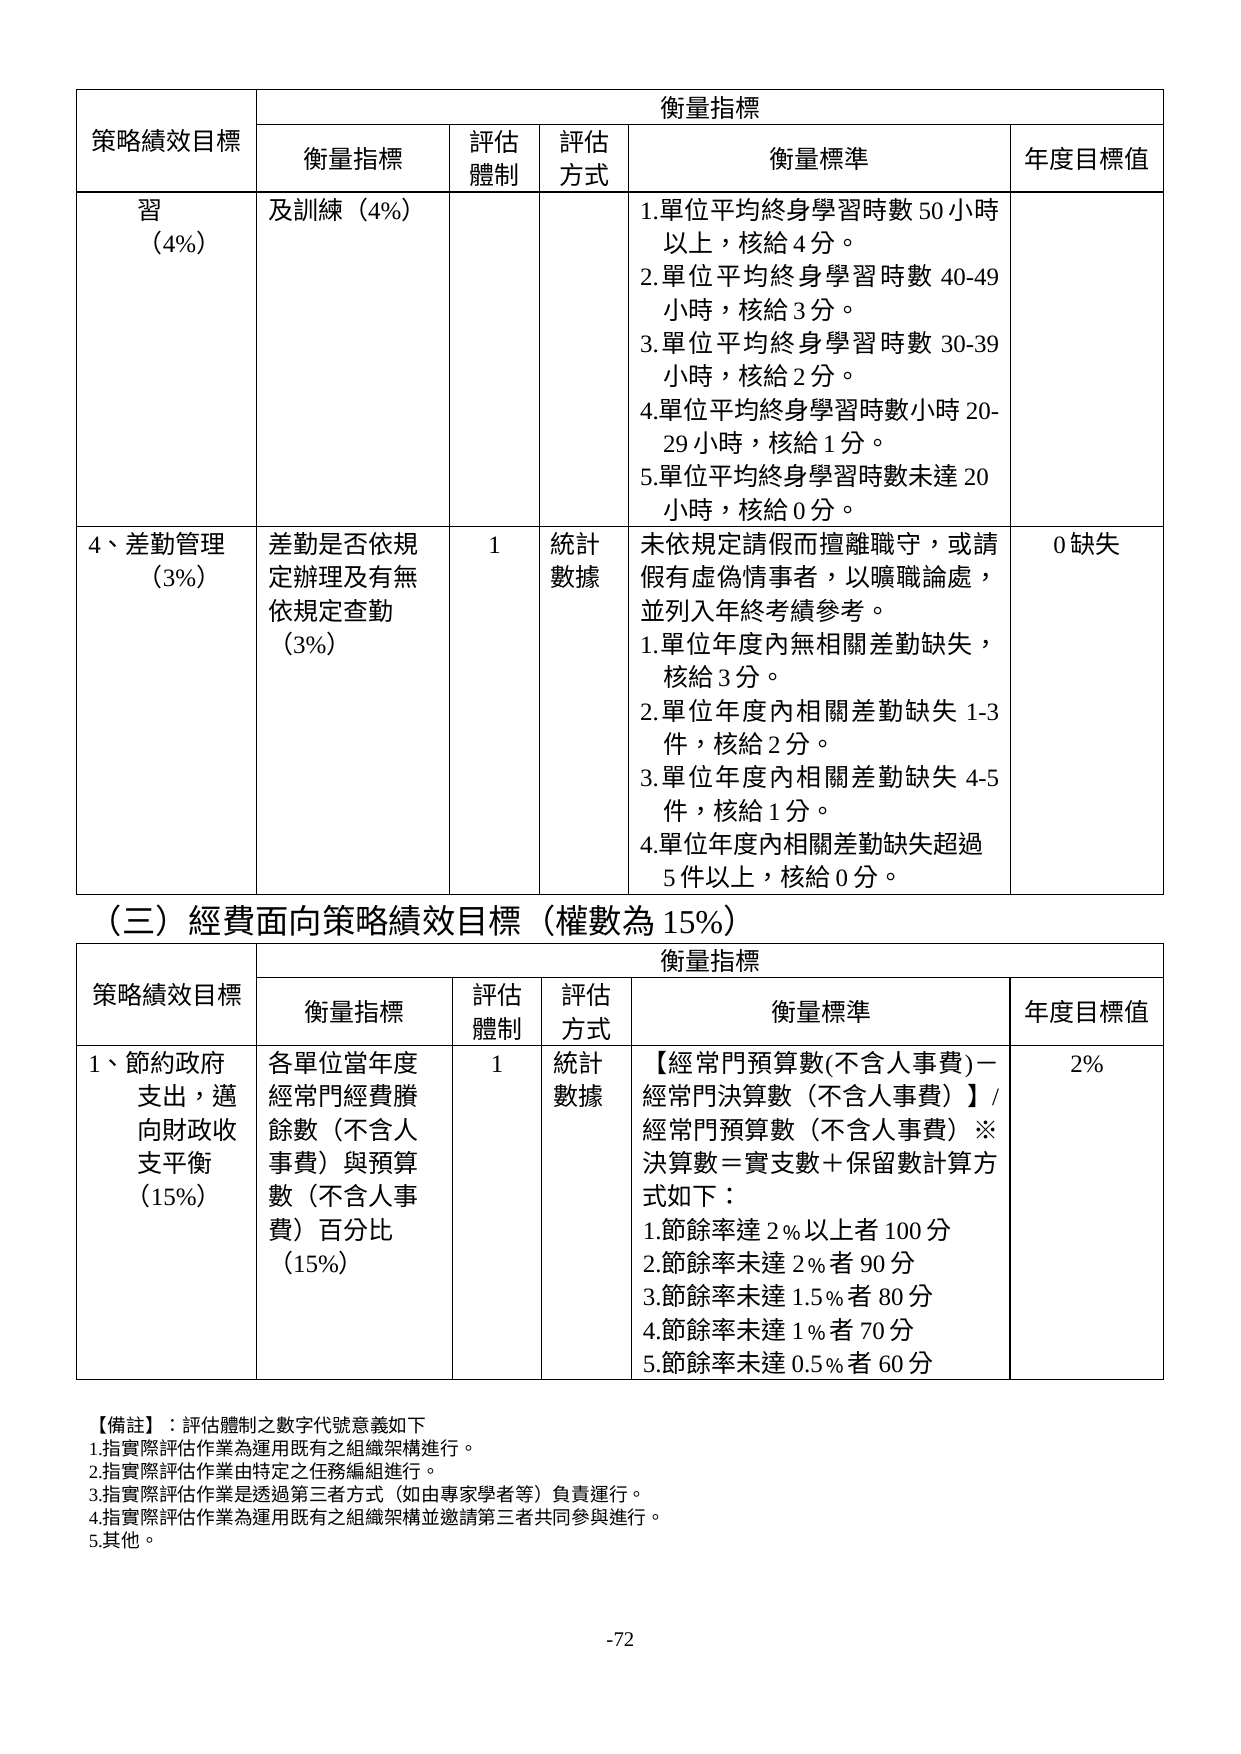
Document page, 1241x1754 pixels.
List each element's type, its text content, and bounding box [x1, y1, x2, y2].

table_header 策略績效目標 [77, 90, 256, 191]
list 指實際評估作業為運用既有之組織架構進行。 [88, 1441, 1152, 1459]
table_cell 衡量指標 [257, 125, 449, 191]
table_cell 衡量指標 [257, 978, 452, 1045]
table_cell 0缺失 [1011, 527, 1163, 893]
table_cell 年度目標值 [1011, 125, 1163, 191]
list 指實際評估作業為運用既有之組織架構並邀請第三者共同參與進行。 [88, 1509, 1152, 1528]
table_cell 及訓練（4%） [257, 193, 449, 526]
table_cell 評估方式 [542, 978, 631, 1045]
table_cell 節約政府支出，邁向財政收支平衡 （15%） [77, 1046, 256, 1379]
table_cell 評估體制 [450, 125, 539, 191]
text 【備註】：評估體制之數字代號意義如下 [88, 1418, 1152, 1436]
table_cell 評估方式 [540, 125, 628, 191]
table_cell 1.單位平均終身學習時數50小時以上，核給4分。 2.單位平均終身學習時數40-49小時，核給3分。 3.單位平均終身學習時數30-39小時，核給2分。 4.單位平均終身學習時數小時20-29小時，核給1分。 5.單位平均終身學習時數未達20小時，核給0分。 [629, 193, 1010, 526]
table_cell [450, 193, 539, 526]
table_cell 1 [450, 527, 539, 893]
table_header 衡量指標 [257, 90, 1163, 124]
table_cell 習（4%） [77, 193, 256, 526]
table_cell 1 [453, 1046, 541, 1379]
table_cell 未依規定請假而擅離職守，或請假有虛偽情事者，以曠職論處，並列入年終考績參考。 1.單位年度內無相關差勤缺失，核給3分。 2.單位年度內相關差勤缺失1-3件，核給2分。 3.單位年度內相關差勤缺失4-5件，核給1分。 4.單位年度內相關差勤缺失超過5件以上，核給0分。 [629, 527, 1010, 893]
table_cell 【經常門預算數(不含人事費)－經常門決算數（不含人事費）】/經常門預算數（不含人事費）※決算數＝實支數＋保留數計算方式如下： 1.節餘率達2﹪以上者100分 2.節餘率未達 2﹪者 90分 3.節餘率未達1.5﹪者 80分 4.節餘率未達1﹪者 70分 5.節餘率未達0.5﹪者 60分 [632, 1046, 1009, 1379]
table_cell 統計數據 [542, 1046, 631, 1379]
list 指實際評估作業由特定之任務編組進行。 [88, 1463, 1152, 1482]
table_cell 衡量標準 [629, 125, 1010, 191]
text （三）經費面向策略績效目標（權數為15%） [88, 895, 1152, 943]
table_cell 衡量標準 [632, 978, 1009, 1045]
table_cell 各單位當年度經常門經費賸餘數（不含人事費）與預算數（不含人事費）百分比（15%） [257, 1046, 452, 1379]
table_cell 統計數據 [540, 527, 628, 893]
table_cell [540, 193, 628, 526]
table_cell 差勤是否依規定辦理及有無依規定查勤（3%） [257, 527, 449, 893]
table_cell 2% [1011, 1046, 1163, 1379]
table_cell 差勤管理（3%） [77, 527, 256, 893]
list 指實際評估作業是透過第三者方式（如由專家學者等）負責運行。 [88, 1486, 1152, 1505]
table_header 策略績效目標 [77, 944, 256, 1045]
table_cell 評估體制 [453, 978, 541, 1045]
table_cell 年度目標值 [1011, 978, 1163, 1045]
table_cell [1011, 193, 1163, 526]
list 其他。 [88, 1532, 1152, 1551]
table_header 衡量指標 [257, 944, 1163, 977]
